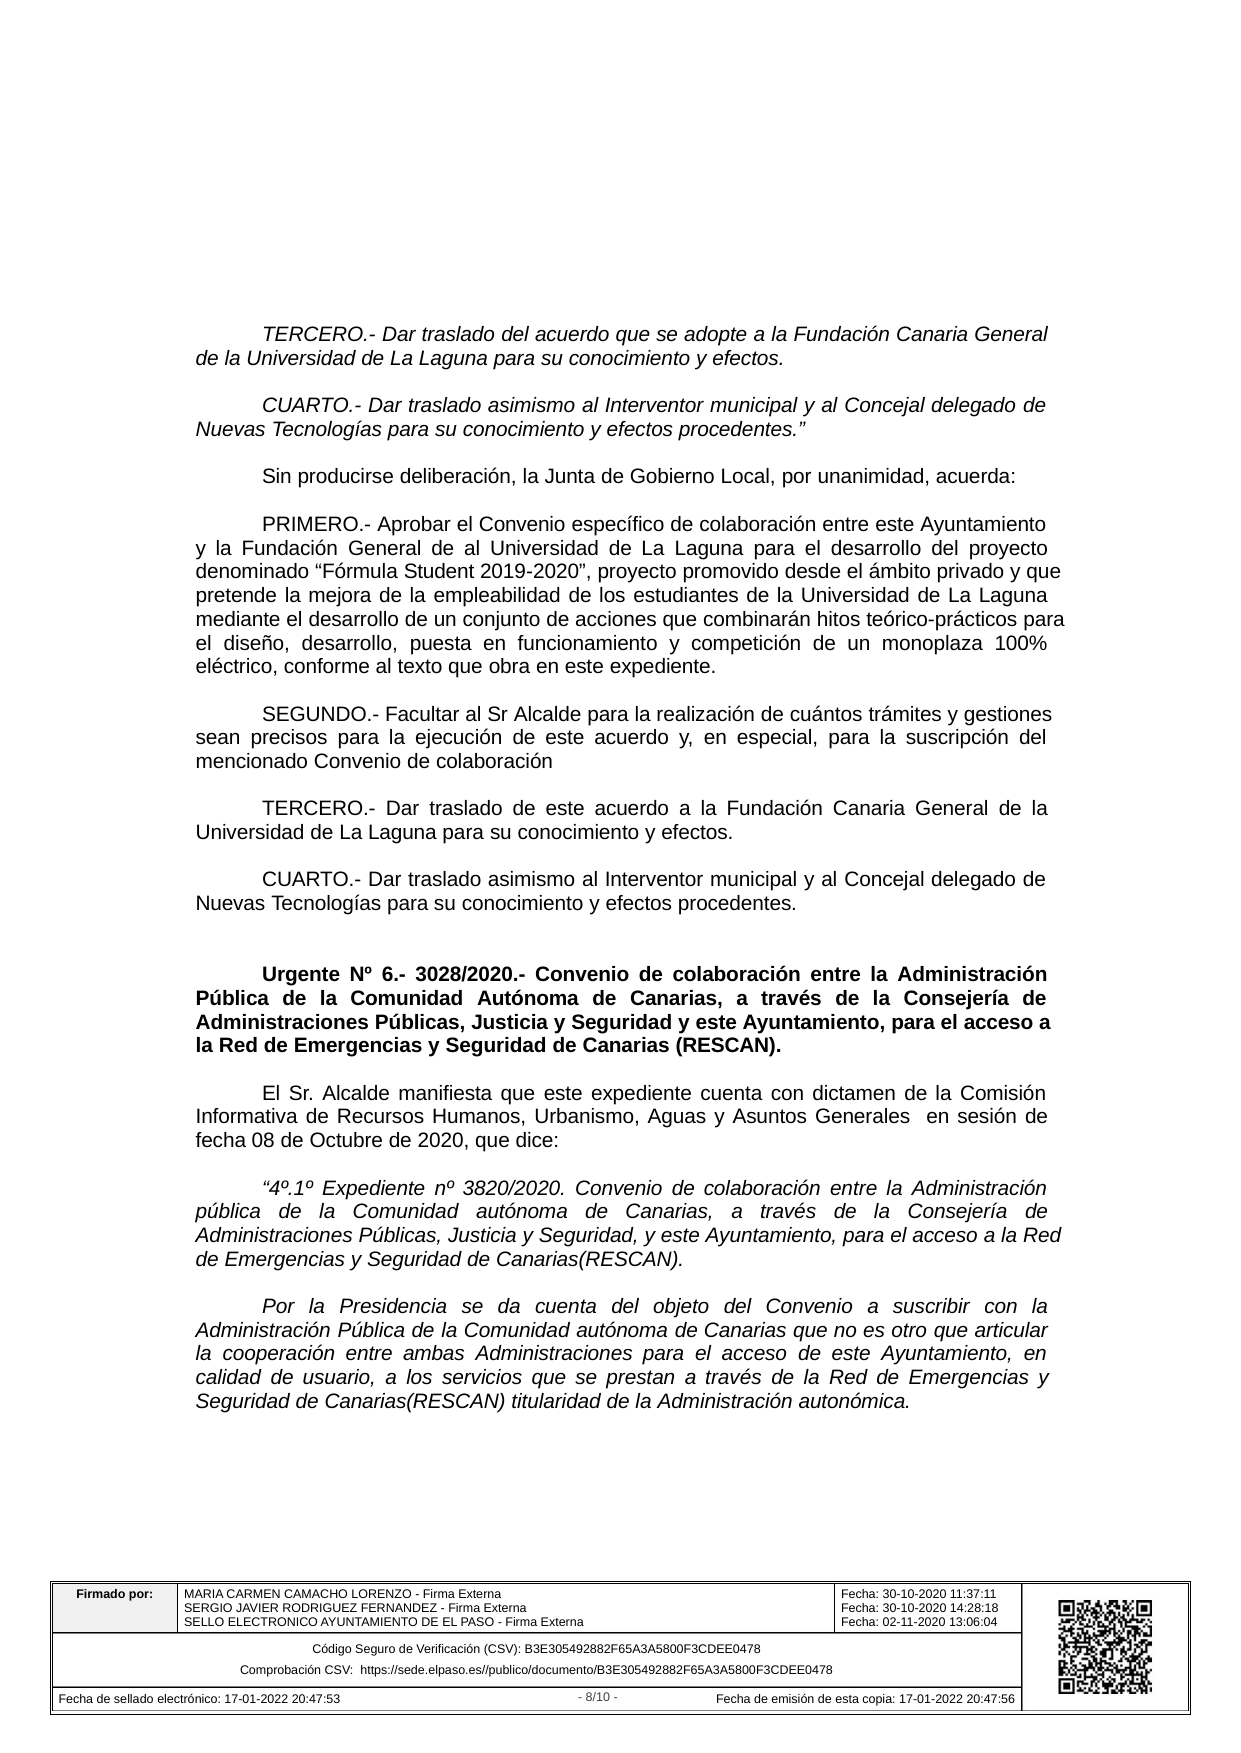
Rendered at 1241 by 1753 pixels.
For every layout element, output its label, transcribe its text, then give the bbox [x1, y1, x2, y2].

text de Emergencias y Seguridad de Canarias(RESCAN). [195, 1248, 1070, 1271]
text SERGIO JAVIER RODRIGUEZ FERNANDEZ - Firma Externa [184, 1601, 613, 1615]
text El Sr. Alcalde manifiesta que este expediente cuenta con dictamen de la Comisión [262, 1082, 1070, 1105]
text TERCERO.- Dar traslado del acuerdo que se adopte a la Fundación Canaria General [262, 323, 1070, 347]
text Firmado por: [76, 1587, 172, 1601]
text - 8/10 - [578, 1691, 636, 1705]
picture [51, 1582, 1190, 1714]
text 4º.1º Expediente nº 3820/2020. Convenio de colaboración entre la Administración [269, 1176, 1070, 1199]
text Sin producirse deliberación, la Junta de Gobierno Local, por unanimidad, acuerda: [262, 466, 1038, 489]
text y la Fundación General de al Universidad de La Laguna para el desarrollo del proyecto [195, 537, 1070, 560]
text “ [262, 1176, 269, 1199]
text Universidad de La Laguna para su conocimiento y efectos. [195, 821, 1070, 844]
text Fecha de emisión de esta copia: 17-01-2022 20:47:56 [716, 1692, 1040, 1706]
text PRIMERO.- Aprobar el Convenio específico de colaboración entre este Ayuntamiento [262, 513, 1070, 536]
text fecha 08 de Octubre de 2020, que dice: [195, 1129, 1070, 1152]
text Fecha: 02-11-2020 13:06:04 [841, 1615, 1022, 1629]
text Fecha: 30-10-2020 11:37:11 [841, 1587, 1022, 1601]
text de la Universidad de La Laguna para su conocimiento y efectos. [195, 347, 1070, 370]
text la Red de Emergencias y Seguridad de Canarias (RESCAN). [195, 1034, 1070, 1057]
text Pública de la Comunidad Autónoma de Canarias, a través de la Consejería de [195, 987, 1070, 1010]
text calidad de usuario, a los servicios que se prestan a través de la Red de Emergencias y [195, 1366, 1070, 1389]
text mediante el desarrollo de un conjunto de acciones que combinarán hitos teórico-prácticos para [195, 608, 1070, 631]
text Administraciones Públicas, Justicia y Seguridad y este Ayuntamiento, para el acceso a [195, 1011, 1070, 1034]
text Nuevas Tecnologías para su conocimiento y efectos procedentes. [195, 892, 1070, 915]
text eléctrico, conforme al texto que obra en este expediente. [195, 655, 1070, 678]
text Fecha: 30-10-2020 14:28:18 [841, 1601, 1022, 1615]
text Seguridad de Canarias(RESCAN) titularidad de la Administración autonómica. [195, 1390, 1070, 1413]
text SEGUNDO.- Facultar al Sr Alcalde para la realización de cuántos trámites y gestiones [262, 702, 1070, 726]
text Nuevas Tecnologías para su conocimiento y efectos procedentes.” [195, 418, 1070, 441]
text Código Seguro de Verificación (CSV): B3E305492882F65A3A5800F3CDEE0478 [312, 1642, 859, 1656]
text CUARTO.- Dar traslado asimismo al Interventor municipal y al Concejal delegado de [262, 394, 1070, 418]
text Fecha de sellado electrónico: 17-01-2022 20:47:53 [58, 1692, 365, 1706]
text TERCERO.- Dar traslado de este acuerdo a la Fundación Canaria General de la [262, 797, 1070, 821]
text Urgente Nº 6.- 3028/2020.- Convenio de colaboración entre la Administración [262, 963, 1070, 986]
text SELLO ELECTRONICO AYUNTAMIENTO DE EL PASO - Firma Externa [184, 1615, 613, 1629]
text el diseño, desarrollo, puesta en funcionamiento y competición de un monoplaza 100% [195, 632, 1070, 655]
text pretende la mejora de la empleabilidad de los estudiantes de la Universidad de La Laguna [195, 584, 1070, 607]
text Por la Presidencia se da cuenta del objeto del Convenio a suscribir con la [262, 1295, 1070, 1318]
text MARIA CARMEN CAMACHO LORENZO - Firma Externa [184, 1587, 613, 1601]
text pública de la Comunidad autónoma de Canarias, a través de la Consejería de [195, 1200, 1070, 1223]
text mencionado Convenio de colaboración [195, 750, 1070, 773]
text Comprobación CSV: https://sede.elpaso.es//publico/documento/B3E305492882F65A3A5800F3CDEE0478 [240, 1663, 859, 1677]
text Administración Pública de la Comunidad autónoma de Canarias que no es otro que articular [195, 1319, 1070, 1342]
text Administraciones Públicas, Justicia y Seguridad, y este Ayuntamiento, para el acceso a la Red [195, 1224, 1070, 1247]
text denominado “Fórmula Student 2019-2020”, proyecto promovido desde el ámbito privado y que [195, 560, 1070, 583]
text Informativa de Recursos Humanos, Urbanismo, Aguas y Asuntos Generales en sesión de [195, 1105, 1070, 1128]
text la cooperación entre ambas Administraciones para el acceso de este Ayuntamiento, en [195, 1342, 1070, 1366]
text CUARTO.- Dar traslado asimismo al Interventor municipal y al Concejal delegado de [262, 868, 1070, 892]
text sean precisos para la ejecución de este acuerdo y, en especial, para la suscripción del [195, 726, 1070, 749]
